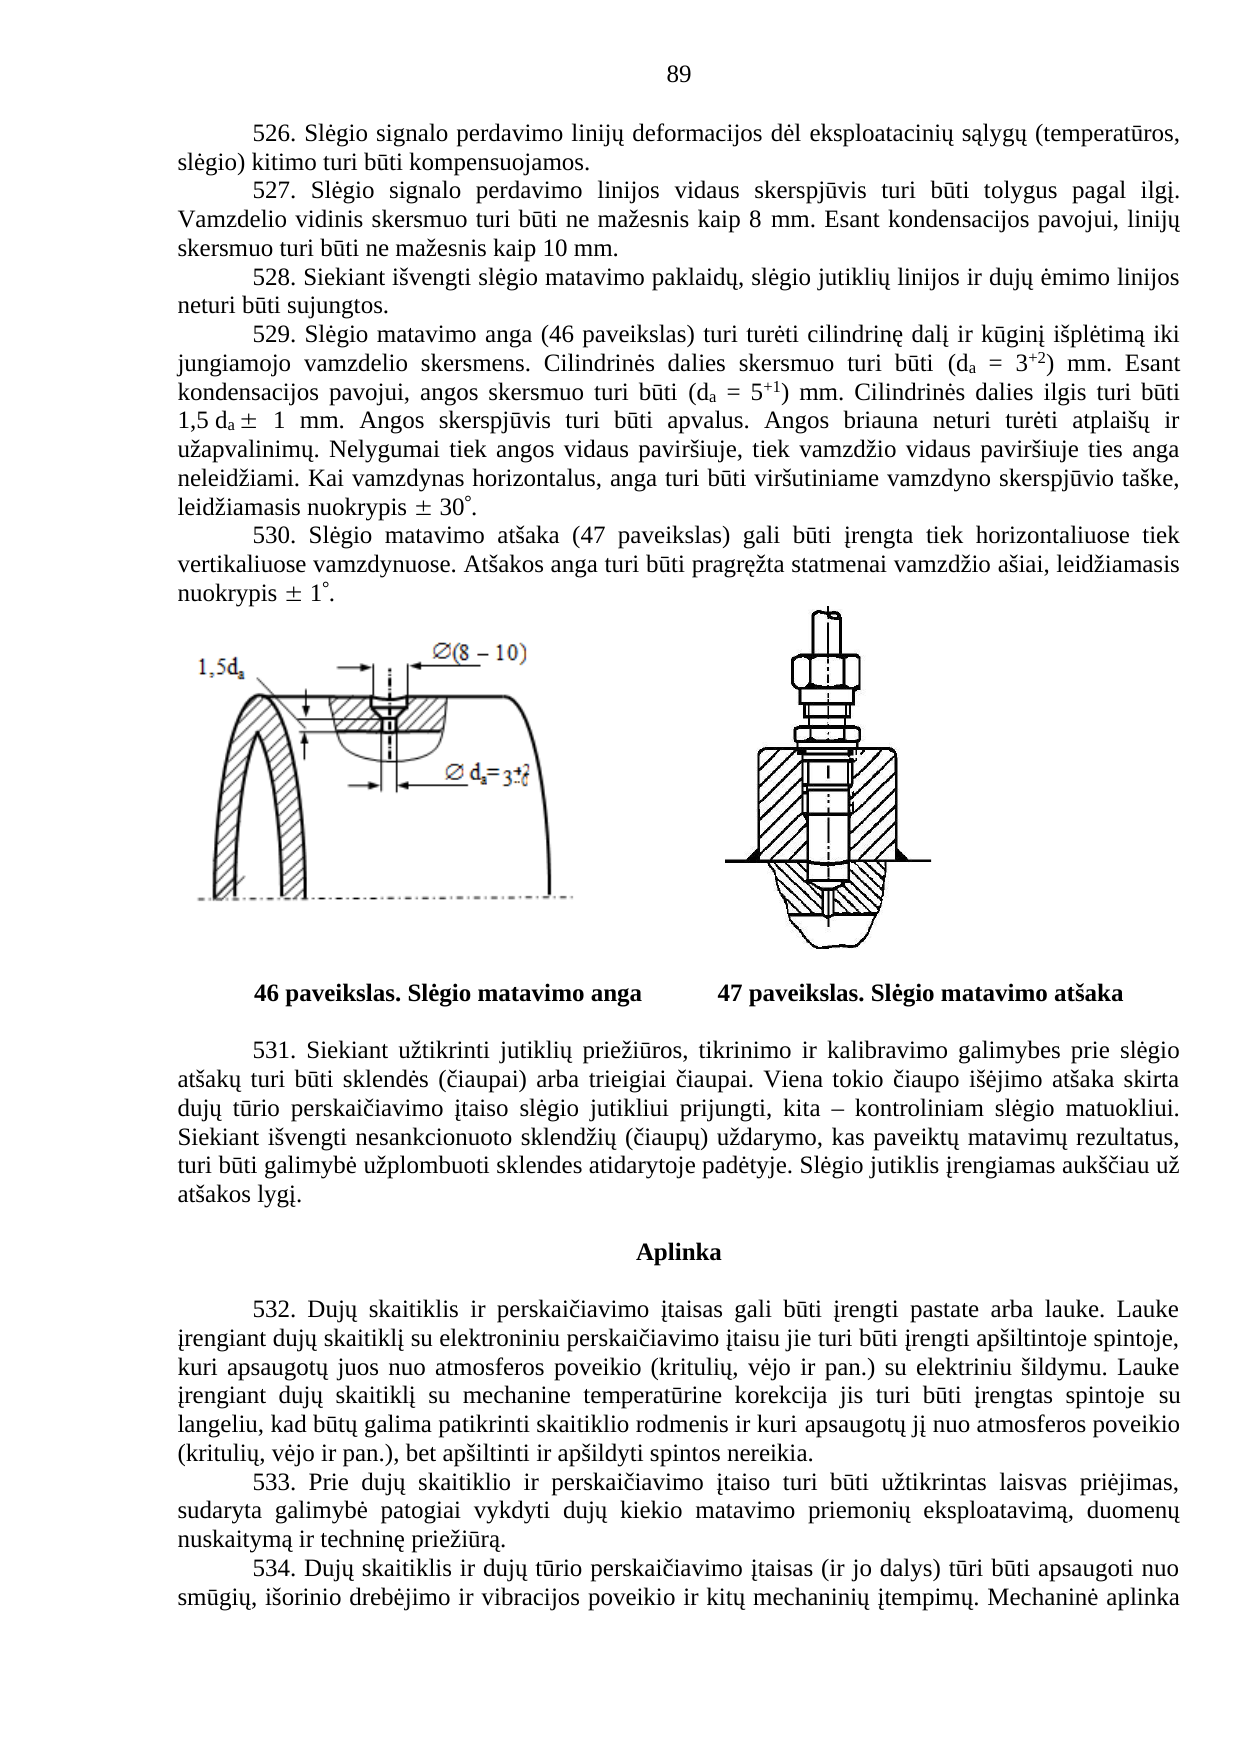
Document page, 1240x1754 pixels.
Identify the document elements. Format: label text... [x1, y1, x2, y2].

text 528. Siekiant išvengti slėgio matavimo paklaidų, slėgio jutiklių linijos ir dujų ėmimo linijos neturi būti sujungtos. [177, 262, 1181, 319]
text Aplinka [177, 1237, 1181, 1265]
text 531. Siekiant užtikrinti jutiklių priežiūros, tikrinimo ir kalibravimo galimybes prie slėgio atšakų turi būti sklendės (čiaupai) arba trieigiai čiaupai. Viena tokio čiaupo išėjimo atšaka skirta dujų tūrio perskaičiavimo įtaiso slėgio jutikliui prijungti, kita – kontroliniam slėgio matuokliui. Siekiant išvengti nesankcionuoto sklendžių (čiaupų) uždarymo, kas paveiktų matavimų rezultatus, turi būti galimybė užplombuoti sklendes atidarytoje padėtyje. Slėgio jutiklis įrengiamas aukščiau už atšakos lygį. [177, 1035, 1181, 1208]
table_cell [177, 949, 593, 978]
text 527. Slėgio signalo perdavimo linijos vidaus skerspjūvis turi būti tolygus pagal ilgį. Vamzdelio vidinis skersmuo turi būti ne mažesnis kaip 8 mm. Esant kondensacijos pavojui, linijų skersmuo turi būti ne mažesnis kaip 10 mm. [177, 176, 1181, 262]
table_cell [594, 949, 1012, 978]
table_header [177, 607, 593, 949]
table_header [594, 607, 725, 949]
text 529. Slėgio matavimo anga (46 paveikslas) turi turėti cilindrinę dalį ir kūginį išplėtimą iki jungiamojo vamzdelio skersmens. Cilindrinės dalies skersmuo turi būti (da = 3+2) mm. Esant kondensacijos pavojui, angos skersmuo turi būti (da = 5+1) mm. Cilindrinės dalies ilgis turi būti 1,5 da  1 mm. Angos skerspjūvis turi būti apvalus. Angos briauna neturi turėti atplaišų ir užapvalinimų. Nelygumai tiek angos vidaus paviršiuje, tiek vamzdžio vidaus paviršiuje ties anga neleidžiami. Kai vamzdynas horizontalus, anga turi būti viršutiniame vamzdyno skerspjūvio taške, leidžiamasis nuokrypis  30. [177, 319, 1181, 521]
text 526. Slėgio signalo perdavimo linijų deformacijos dėl eksploatacinių sąlygų (temperatūros, slėgio) kitimo turi būti kompensuojamos. [177, 118, 1181, 176]
text 532. Dujų skaitiklis ir perskaičiavimo įtaisas gali būti įrengti pastate arba lauke. Lauke įrengiant dujų skaitiklį su elektroniniu perskaičiavimo įtaisu jie turi būti įrengti apšiltintoje spintoje, kuri apsaugotų juos nuo atmosferos poveikio (kritulių, vėjo ir pan.) su elektriniu šildymu. Lauke įrengiant dujų skaitiklį su mechanine temperatūrine korekcija jis turi būti įrengtas spintoje su langeliu, kad būtų galima patikrinti skaitiklio rodmenis ir kuri apsaugotų jį nuo atmosferos poveikio (kritulių, vėjo ir pan.), bet apšiltinti ir apšildyti spintos nereikia. [177, 1294, 1181, 1467]
text 46 paveikslas. Slėgio matavimo anga 47 paveikslas. Slėgio matavimo atšaka [177, 978, 1181, 1007]
text 533. Prie dujų skaitiklio ir perskaičiavimo įtaiso turi būti užtikrintas laisvas priėjimas, sudaryta galimybė patogiai vykdyti dujų kiekio matavimo priemonių eksploatavimą, duomenų nuskaitymą ir techninę priežiūrą. [177, 1467, 1181, 1553]
text 530. Slėgio matavimo atšaka (47 paveikslas) gali būti įrengta tiek horizontaliuose tiek vertikaliuose vamzdynuose. Atšakos anga turi būti pragręžta statmenai vamzdžio ašiai, leidžiamasis nuokrypis  1. [177, 521, 1181, 607]
subtitle 534. Dujų skaitiklis ir dujų tūrio perskaičiavimo įtaisas (ir jo dalys) tūri būti apsaugoti nuo smūgių, išorinio drebėjimo ir vibracijos poveikio ir kitų mechaninių įtempimų. Mechaninė aplinka [177, 1553, 1181, 1610]
table_header [932, 607, 1012, 949]
